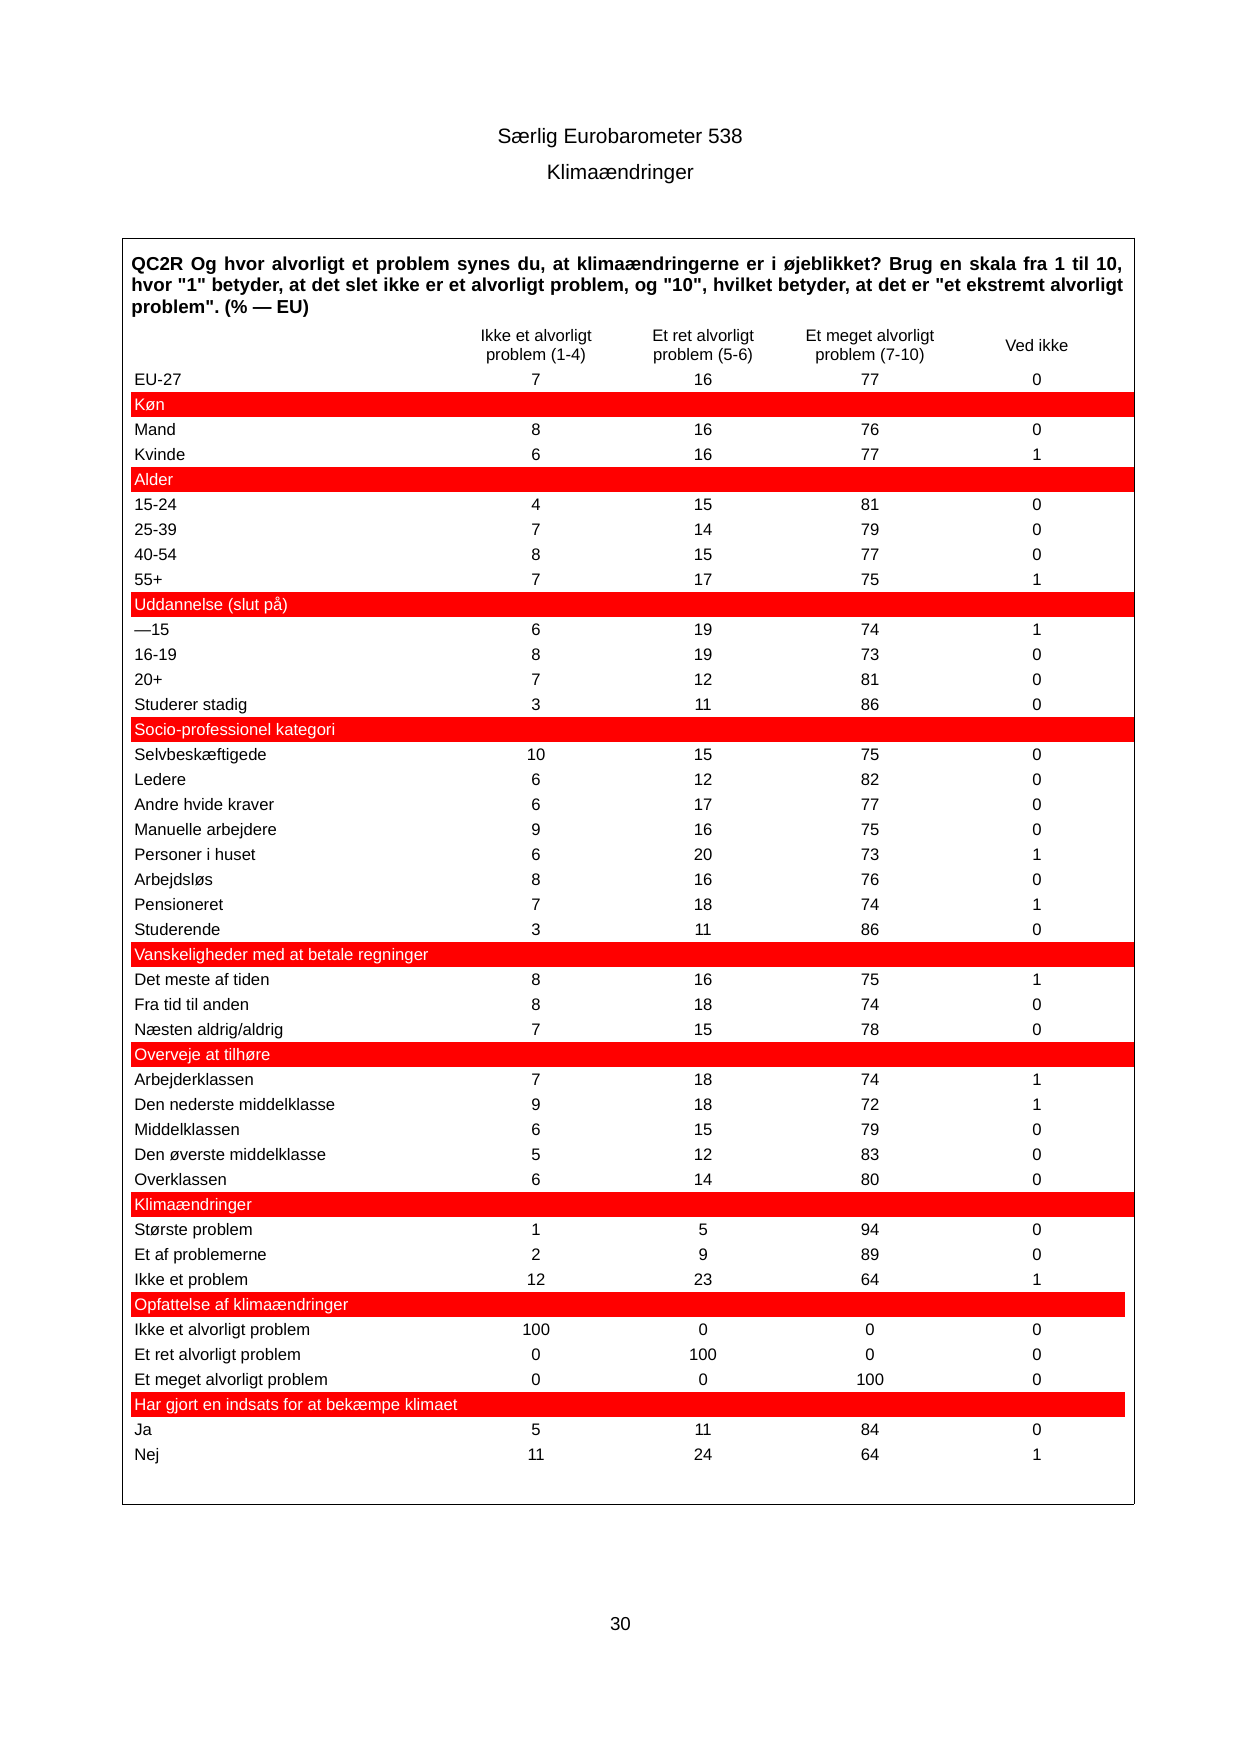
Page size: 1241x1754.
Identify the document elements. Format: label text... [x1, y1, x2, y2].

table_cell 7 [453, 517, 619, 542]
table_cell 7 [453, 892, 619, 917]
table_cell Største problem [131, 1217, 452, 1242]
text QC2R Og hvor alvorligt et problem synes du, at klimaændringerne er i øjeblikket? Brug en skala fra 1 til 10, hvor "1" betyder, at det slet ikke er et alvorligt problem, og "10", hvilket betyder, at det er "et ekstremt alvorligt problem". (% — EU) [131, 252, 1125, 317]
table_cell Arbejderklassen [131, 1067, 452, 1092]
table_cell 100 [786, 1367, 953, 1392]
table_cell 3 [453, 692, 619, 717]
table_cell 100 [453, 1317, 619, 1342]
table_cell Uddannelse (slut på) [131, 592, 1134, 617]
table_cell [1120, 967, 1134, 992]
table_cell 1 [453, 1217, 619, 1242]
table_cell [1120, 867, 1134, 892]
table_cell 16 [619, 442, 786, 467]
table_cell [1120, 1342, 1134, 1367]
table_cell 15-24 [131, 492, 452, 517]
table_cell Vanskeligheder med at betale regninger [131, 942, 1134, 967]
table_cell [1120, 1092, 1134, 1117]
table_cell 1 [953, 892, 1120, 917]
table_cell 9 [453, 1092, 619, 1117]
table_cell Opfattelse af klimaændringer [131, 1292, 1125, 1317]
table_cell 14 [619, 1167, 786, 1192]
table_cell 75 [786, 817, 953, 842]
table_cell 7 [453, 1067, 619, 1092]
table_cell 79 [786, 517, 953, 542]
table_cell Overklassen [131, 1167, 452, 1192]
table_cell 0 [953, 817, 1120, 842]
table_cell 89 [786, 1242, 953, 1267]
table_header Et ret alvorligt problem (5-6) [619, 323, 786, 367]
table_cell 18 [619, 1067, 786, 1092]
table_cell Køn [131, 392, 1134, 417]
table_cell 0 [953, 492, 1120, 517]
table_cell 73 [786, 642, 953, 667]
table_cell 1 [953, 1092, 1120, 1117]
table_cell 77 [786, 792, 953, 817]
table_cell 18 [619, 1092, 786, 1117]
table_cell 9 [453, 817, 619, 842]
table_cell [1120, 442, 1134, 467]
table_cell 81 [786, 667, 953, 692]
table_cell Et ret alvorligt problem [131, 1342, 452, 1367]
table_cell [1120, 1217, 1134, 1242]
table_cell 16 [619, 817, 786, 842]
table_cell 1 [953, 617, 1120, 642]
table_cell [1120, 792, 1134, 817]
table_cell [1125, 1292, 1134, 1317]
table_cell [1120, 692, 1134, 717]
table_cell Ikke et alvorligt problem [131, 1317, 452, 1342]
table_cell Den nederste middelklasse [131, 1092, 452, 1117]
table_cell 0 [953, 992, 1120, 1017]
table_cell [1120, 1442, 1134, 1467]
table_cell 17 [619, 567, 786, 592]
table_cell Et meget alvorligt problem [131, 1367, 452, 1392]
table_cell 5 [453, 1142, 619, 1167]
table_cell 7 [453, 567, 619, 592]
table_cell Kvinde [131, 442, 452, 467]
table_cell 15 [619, 542, 786, 567]
table_cell [1120, 1167, 1134, 1192]
table_cell 18 [619, 892, 786, 917]
table_cell 82 [786, 767, 953, 792]
table_cell 11 [619, 1417, 786, 1442]
table_cell 10 [453, 742, 619, 767]
table_cell 40-54 [131, 542, 452, 567]
table_cell 18 [619, 992, 786, 1017]
table_cell Ledere [131, 767, 452, 792]
table_cell [1120, 742, 1134, 767]
table_cell 19 [619, 617, 786, 642]
table_cell 12 [619, 767, 786, 792]
table_cell 8 [453, 992, 619, 1017]
table_cell 7 [453, 1017, 619, 1042]
table_cell [1120, 542, 1134, 567]
table_cell 0 [953, 1242, 1120, 1267]
table_cell 0 [953, 1317, 1120, 1342]
table_cell 0 [953, 367, 1120, 392]
table_cell 86 [786, 917, 953, 942]
table_cell 0 [953, 1117, 1120, 1142]
table_cell Arbejdsløs [131, 867, 452, 892]
table_cell 83 [786, 1142, 953, 1167]
table_cell 64 [786, 1267, 953, 1292]
table_cell Fra tid til anden [131, 992, 452, 1017]
table_cell [1120, 1142, 1134, 1167]
table_cell 0 [619, 1317, 786, 1342]
table_cell 7 [453, 367, 619, 392]
table_cell [1120, 517, 1134, 542]
table_cell 6 [453, 617, 619, 642]
table_cell 1 [953, 967, 1120, 992]
table_cell 75 [786, 567, 953, 592]
table_cell 15 [619, 742, 786, 767]
table_cell 1 [953, 567, 1120, 592]
table_cell 0 [453, 1342, 619, 1367]
table_cell 17 [619, 792, 786, 817]
table_cell 8 [453, 642, 619, 667]
table_cell 74 [786, 992, 953, 1017]
table_cell 0 [953, 742, 1120, 767]
table_cell Alder [131, 467, 1134, 492]
table_cell [1120, 992, 1134, 1017]
table_cell [1120, 842, 1134, 867]
table_cell 16-19 [131, 642, 452, 667]
table_cell 8 [453, 867, 619, 892]
table_header Ved ikke [953, 323, 1120, 367]
table_cell [1120, 817, 1134, 842]
table_cell EU-27 [131, 367, 452, 392]
table_cell 74 [786, 617, 953, 642]
table_cell 0 [953, 692, 1120, 717]
table_cell 16 [619, 867, 786, 892]
table_cell 6 [453, 792, 619, 817]
table_cell Ja [131, 1417, 452, 1442]
table_cell 74 [786, 1067, 953, 1092]
table_cell [1120, 642, 1134, 667]
table_header [131, 323, 452, 367]
table_cell 12 [619, 667, 786, 692]
table_cell 12 [453, 1267, 619, 1292]
table_cell 0 [953, 1167, 1120, 1192]
table_cell [1120, 1367, 1134, 1392]
table_cell 1 [953, 1267, 1120, 1292]
table_cell 0 [953, 1017, 1120, 1042]
table_cell 6 [453, 767, 619, 792]
table_cell [1120, 492, 1134, 517]
table_cell 11 [619, 692, 786, 717]
table_cell 25-39 [131, 517, 452, 542]
table_cell 2 [453, 1242, 619, 1267]
table_cell 8 [453, 417, 619, 442]
table_cell 75 [786, 967, 953, 992]
table_cell 73 [786, 842, 953, 867]
table_cell 94 [786, 1217, 953, 1242]
table_cell 4 [453, 492, 619, 517]
table_cell 76 [786, 417, 953, 442]
table_cell [1120, 1267, 1134, 1292]
table_cell 0 [953, 1342, 1120, 1367]
table_cell 20+ [131, 667, 452, 692]
table_cell 9 [619, 1242, 786, 1267]
table_cell 55+ [131, 567, 452, 592]
table_cell 0 [953, 867, 1120, 892]
table_cell 8 [453, 542, 619, 567]
table_cell Pensioneret [131, 892, 452, 917]
table_cell 0 [953, 1217, 1120, 1242]
table_cell 24 [619, 1442, 786, 1467]
table_cell Det meste af tiden [131, 967, 452, 992]
table_cell Studerende [131, 917, 452, 942]
table_cell 84 [786, 1417, 953, 1442]
table_cell Nej [131, 1442, 452, 1467]
table_cell [1120, 767, 1134, 792]
table_cell Et af problemerne [131, 1242, 452, 1267]
table_cell 5 [453, 1417, 619, 1442]
table_cell Manuelle arbejdere [131, 817, 452, 842]
table_header Ikke et alvorligt problem (1-4) [453, 323, 619, 367]
table_cell 0 [953, 1142, 1120, 1167]
table_cell 6 [453, 442, 619, 467]
table_cell 3 [453, 917, 619, 942]
table_cell [1120, 892, 1134, 917]
table_cell Middelklassen [131, 1117, 452, 1142]
table_cell —15 [131, 617, 452, 642]
table_cell 23 [619, 1267, 786, 1292]
table_cell Overveje at tilhøre [131, 1042, 1134, 1067]
table_cell [1120, 567, 1134, 592]
table_cell 77 [786, 542, 953, 567]
table_cell Mand [131, 417, 452, 442]
table_cell 0 [953, 792, 1120, 817]
table_cell Andre hvide kraver [131, 792, 452, 817]
table_cell 0 [953, 767, 1120, 792]
table_cell 80 [786, 1167, 953, 1192]
table_cell 0 [953, 542, 1120, 567]
table_cell 0 [619, 1367, 786, 1392]
table_cell 0 [786, 1342, 953, 1367]
table_cell Den øverste middelklasse [131, 1142, 452, 1167]
table_cell 15 [619, 1017, 786, 1042]
table_cell 0 [953, 917, 1120, 942]
table_cell 14 [619, 517, 786, 542]
table_cell 1 [953, 1067, 1120, 1092]
table_cell 1 [953, 1442, 1120, 1467]
table_cell 0 [953, 417, 1120, 442]
table_cell 16 [619, 967, 786, 992]
table_cell [1120, 1017, 1134, 1042]
table_cell 64 [786, 1442, 953, 1467]
table_cell 81 [786, 492, 953, 517]
table_cell 0 [953, 517, 1120, 542]
table_cell 8 [453, 967, 619, 992]
table_cell 72 [786, 1092, 953, 1117]
table_cell 86 [786, 692, 953, 717]
table_cell 0 [953, 1367, 1120, 1392]
table_cell 0 [953, 642, 1120, 667]
table_cell 19 [619, 642, 786, 667]
table_cell 15 [619, 492, 786, 517]
table_cell 6 [453, 1117, 619, 1142]
table_cell [1120, 667, 1134, 692]
table_cell 15 [619, 1117, 786, 1142]
table_cell 77 [786, 367, 953, 392]
table_cell [1120, 1067, 1134, 1092]
table_cell 11 [619, 917, 786, 942]
table_cell 78 [786, 1017, 953, 1042]
table_cell Socio-professionel kategori [131, 717, 1134, 742]
table_cell 16 [619, 367, 786, 392]
table_cell 6 [453, 842, 619, 867]
table_cell 1 [953, 442, 1120, 467]
table_cell 5 [619, 1217, 786, 1242]
table_cell [1120, 417, 1134, 442]
table_cell 76 [786, 867, 953, 892]
table_cell 0 [453, 1367, 619, 1392]
table_cell 20 [619, 842, 786, 867]
table_cell Klimaændringer [131, 1192, 1134, 1217]
table_cell 79 [786, 1117, 953, 1142]
table_header Et meget alvorligt problem (7-10) [786, 323, 953, 367]
table_cell Har gjort en indsats for at bekæmpe klimaet [131, 1392, 1125, 1417]
table_cell [1120, 617, 1134, 642]
table_cell [1120, 1317, 1134, 1342]
table_cell 0 [953, 1417, 1120, 1442]
table_cell 7 [453, 667, 619, 692]
table_cell 12 [619, 1142, 786, 1167]
table_cell 11 [453, 1442, 619, 1467]
table_cell 0 [786, 1317, 953, 1342]
table_cell [1120, 917, 1134, 942]
table_cell 6 [453, 1167, 619, 1192]
table_cell 1 [953, 842, 1120, 867]
table_cell Selvbeskæftigede [131, 742, 452, 767]
table_cell 100 [619, 1342, 786, 1367]
table_cell [1120, 1417, 1134, 1442]
table_cell 0 [953, 667, 1120, 692]
table_cell 16 [619, 417, 786, 442]
table_cell Personer i huset [131, 842, 452, 867]
table_header [1120, 323, 1134, 367]
table_cell Ikke et problem [131, 1267, 452, 1292]
table_cell [1120, 1117, 1134, 1142]
table_cell [1120, 367, 1134, 392]
table_cell Studerer stadig [131, 692, 452, 717]
table_cell Næsten aldrig/aldrig [131, 1017, 452, 1042]
table_cell 77 [786, 442, 953, 467]
table_cell 75 [786, 742, 953, 767]
table_cell 74 [786, 892, 953, 917]
table_cell [1120, 1242, 1134, 1267]
table_cell [1125, 1392, 1134, 1417]
